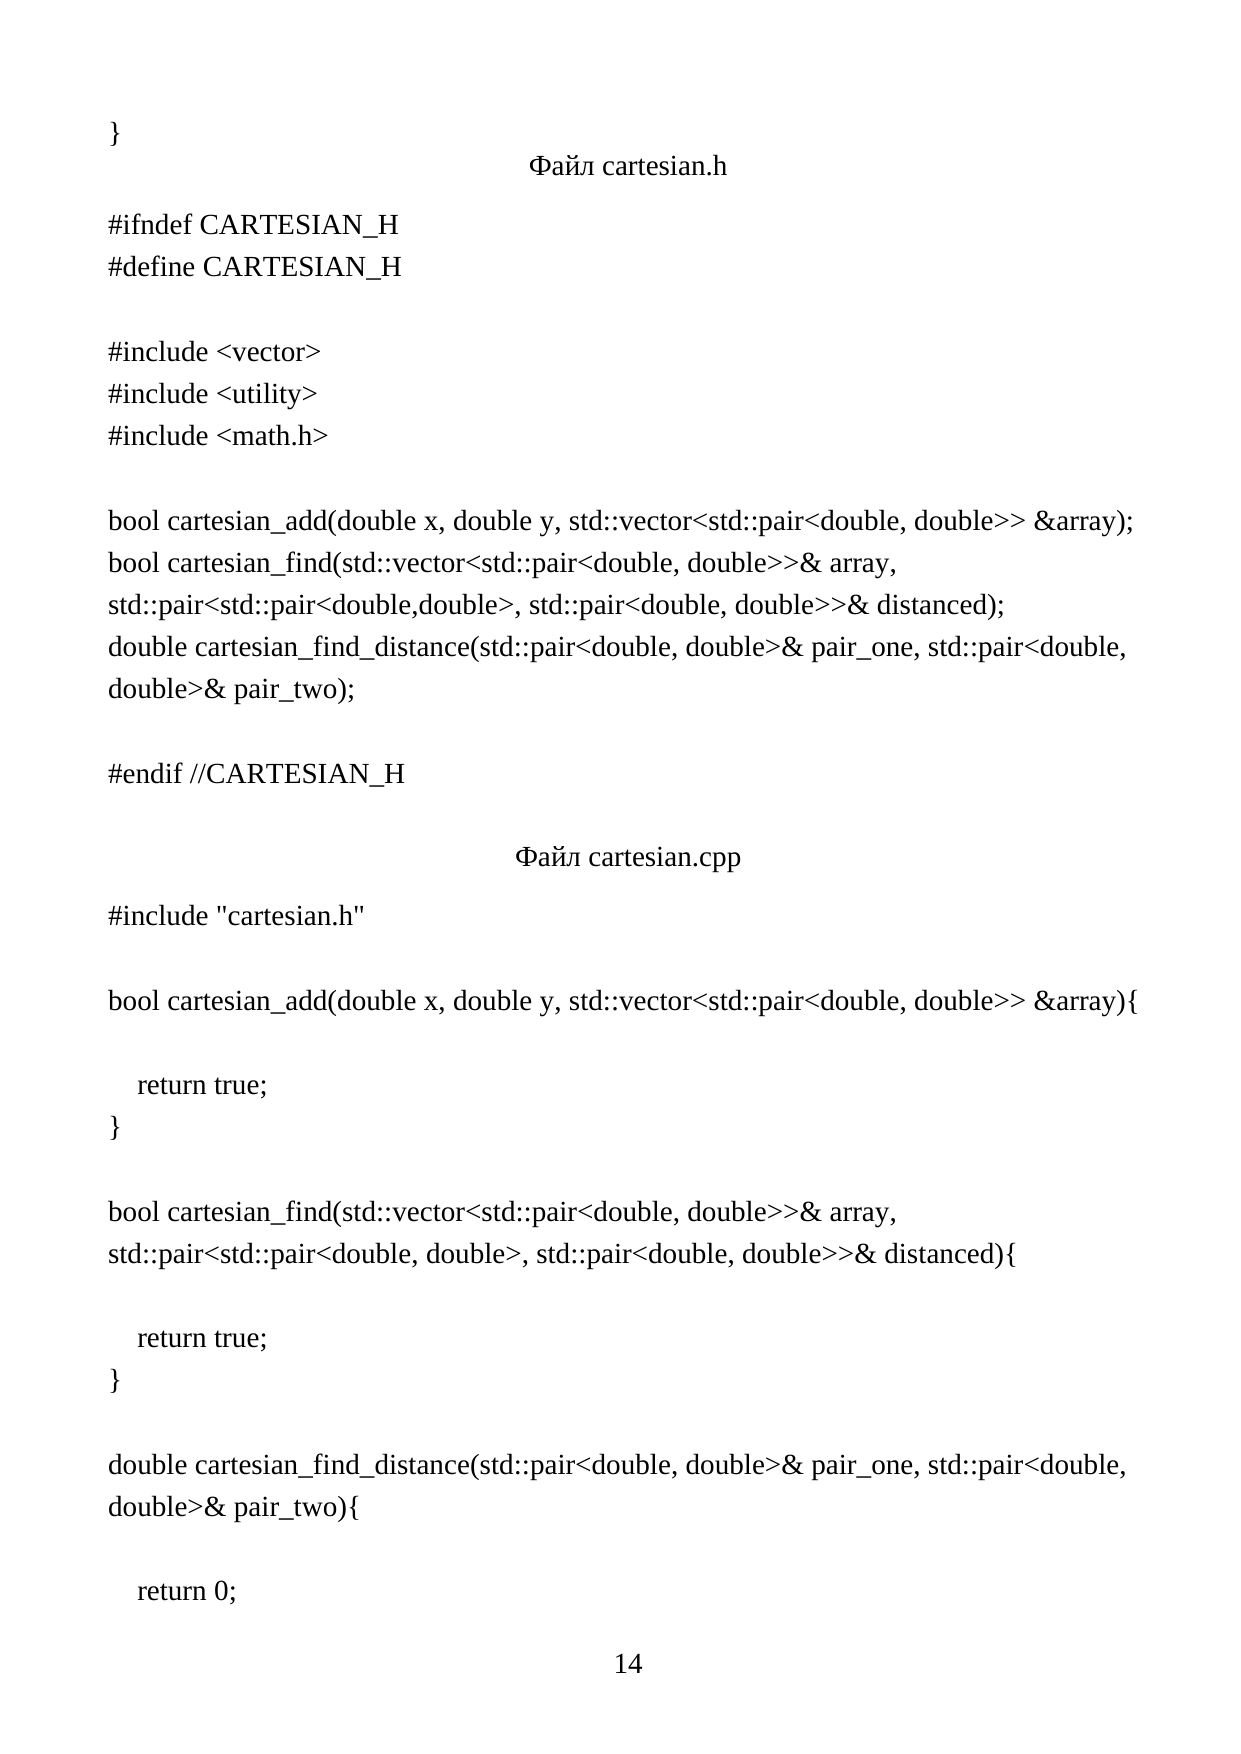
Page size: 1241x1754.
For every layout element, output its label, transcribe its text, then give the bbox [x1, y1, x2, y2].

text bool cartesian_add(double x, double y, std::vector<std::pair<double, double>> &array); [108, 494, 1148, 536]
text #include <utility> [108, 367, 1148, 409]
text bool cartesian_add(double x, double y, std::vector<std::pair<double, double>> &array){ [108, 974, 1148, 1016]
text return true; [108, 1312, 1148, 1354]
text bool cartesian_find(std::vector<std::pair<double, double>>& array, std::pair<std::pair<double, double>, std::pair<double, double>>& distanced){ [108, 1185, 1148, 1269]
text #endif //CARTESIAN_H [108, 747, 1148, 789]
text bool cartesian_find(std::vector<std::pair<double, double>>& array, std::pair<std::pair<double,double>, std::pair<double, double>>& distanced); [108, 536, 1148, 621]
text double cartesian_find_distance(std::pair<double, double>& pair_one, std::pair<double, double>& pair_two); [108, 621, 1148, 705]
text Файл cartesian.h [108, 148, 1148, 182]
text #include <math.h> [108, 409, 1148, 452]
text double cartesian_find_distance(std::pair<double, double>& pair_one, std::pair<double, double>& pair_two){ [108, 1438, 1148, 1522]
text #define CARTESIAN_H [108, 241, 1148, 283]
text } [108, 1354, 1148, 1396]
text return true; [108, 1058, 1148, 1101]
text #include "cartesian.h" [108, 890, 1148, 932]
text #ifndef CARTESIAN_H [108, 199, 1148, 241]
text Файл cartesian.cpp [108, 839, 1148, 873]
text } [108, 1101, 1148, 1143]
text } [108, 106, 1148, 148]
text #include <vector> [108, 325, 1148, 367]
text return 0; [108, 1565, 1148, 1607]
